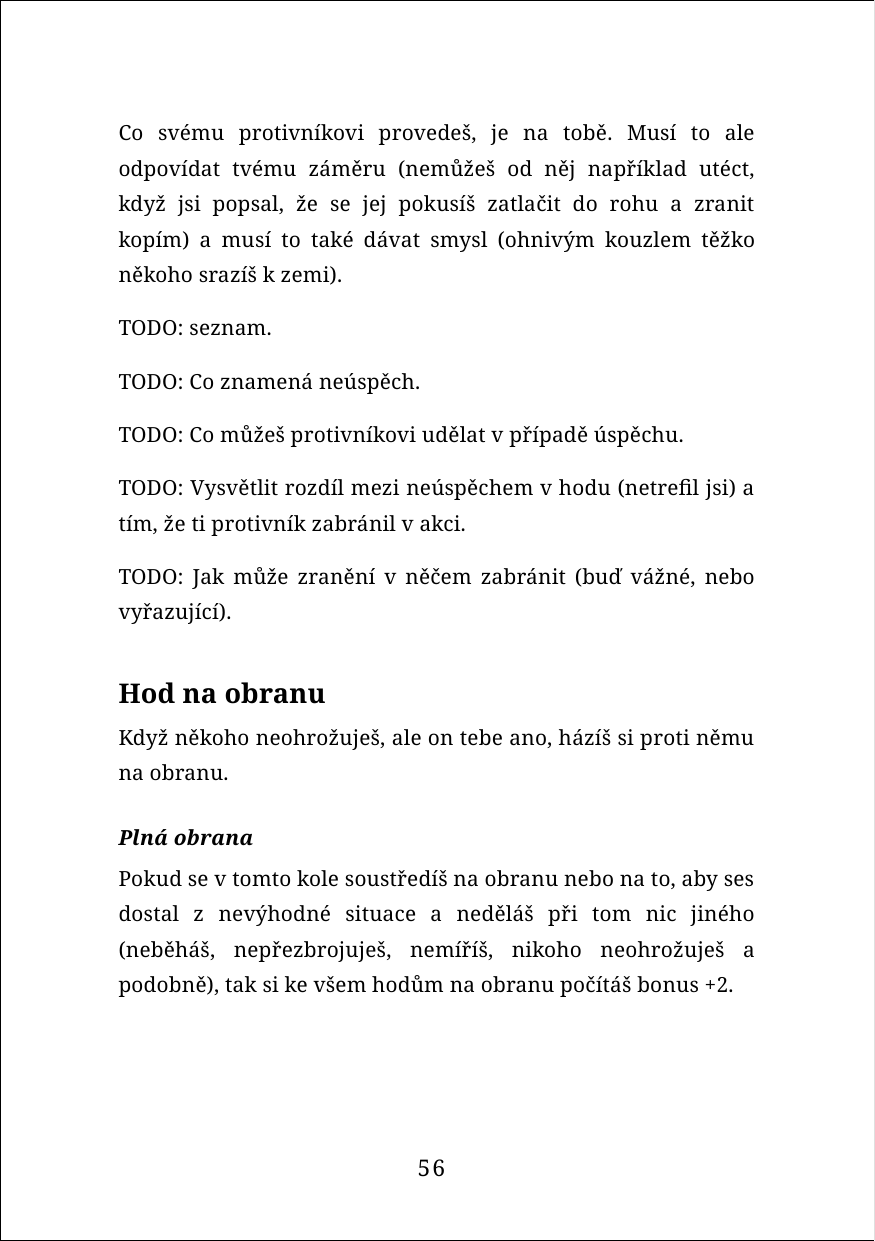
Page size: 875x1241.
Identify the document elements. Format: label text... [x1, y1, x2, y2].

subtitle Hod na obranu [118, 674, 756, 711]
text Co svému protivníkovi provedeš, je na tobě. Musí to ale odpovídat tvému záměru (nemůžeš od něj například utéct, když jsi popsal, že se jej pokusíš zatlačit do rohu a zranit kopím) a musí to také dávat smysl (ohnivým kouzlem těžko někoho srazíš k zemi). [118, 118, 756, 289]
text TODO: Vysvětlit rozdíl mezi neúspěchem v hodu (netrefil jsi) a tím, že ti protivník zabránil v akci. [118, 473, 756, 537]
text Když někoho neohrožuješ, ale on tebe ano, házíš si proti němu na obranu. [118, 723, 756, 787]
text TODO: Jak může zranění v něčem zabránit (buď vážné, nebo vyřazující). [118, 562, 756, 626]
text TODO: Co můžeš protivníkovi udělat v případě úspěchu. [118, 420, 756, 448]
subtitle Plná obrana [118, 823, 756, 852]
text TODO: Co znamená neúspěch. [118, 367, 756, 395]
text Pokud se v tomto kole soustředíš na obranu nebo na to, aby ses dostal z nevýhodné situace a neděláš při tom nic jiného (neběháš, nepřezbrojuješ, nemíříš, nikoho neohrožuješ a podobně), tak si ke všem hodům na obranu počítáš bonus +2. [118, 864, 756, 999]
text TODO: seznam. [118, 313, 756, 342]
